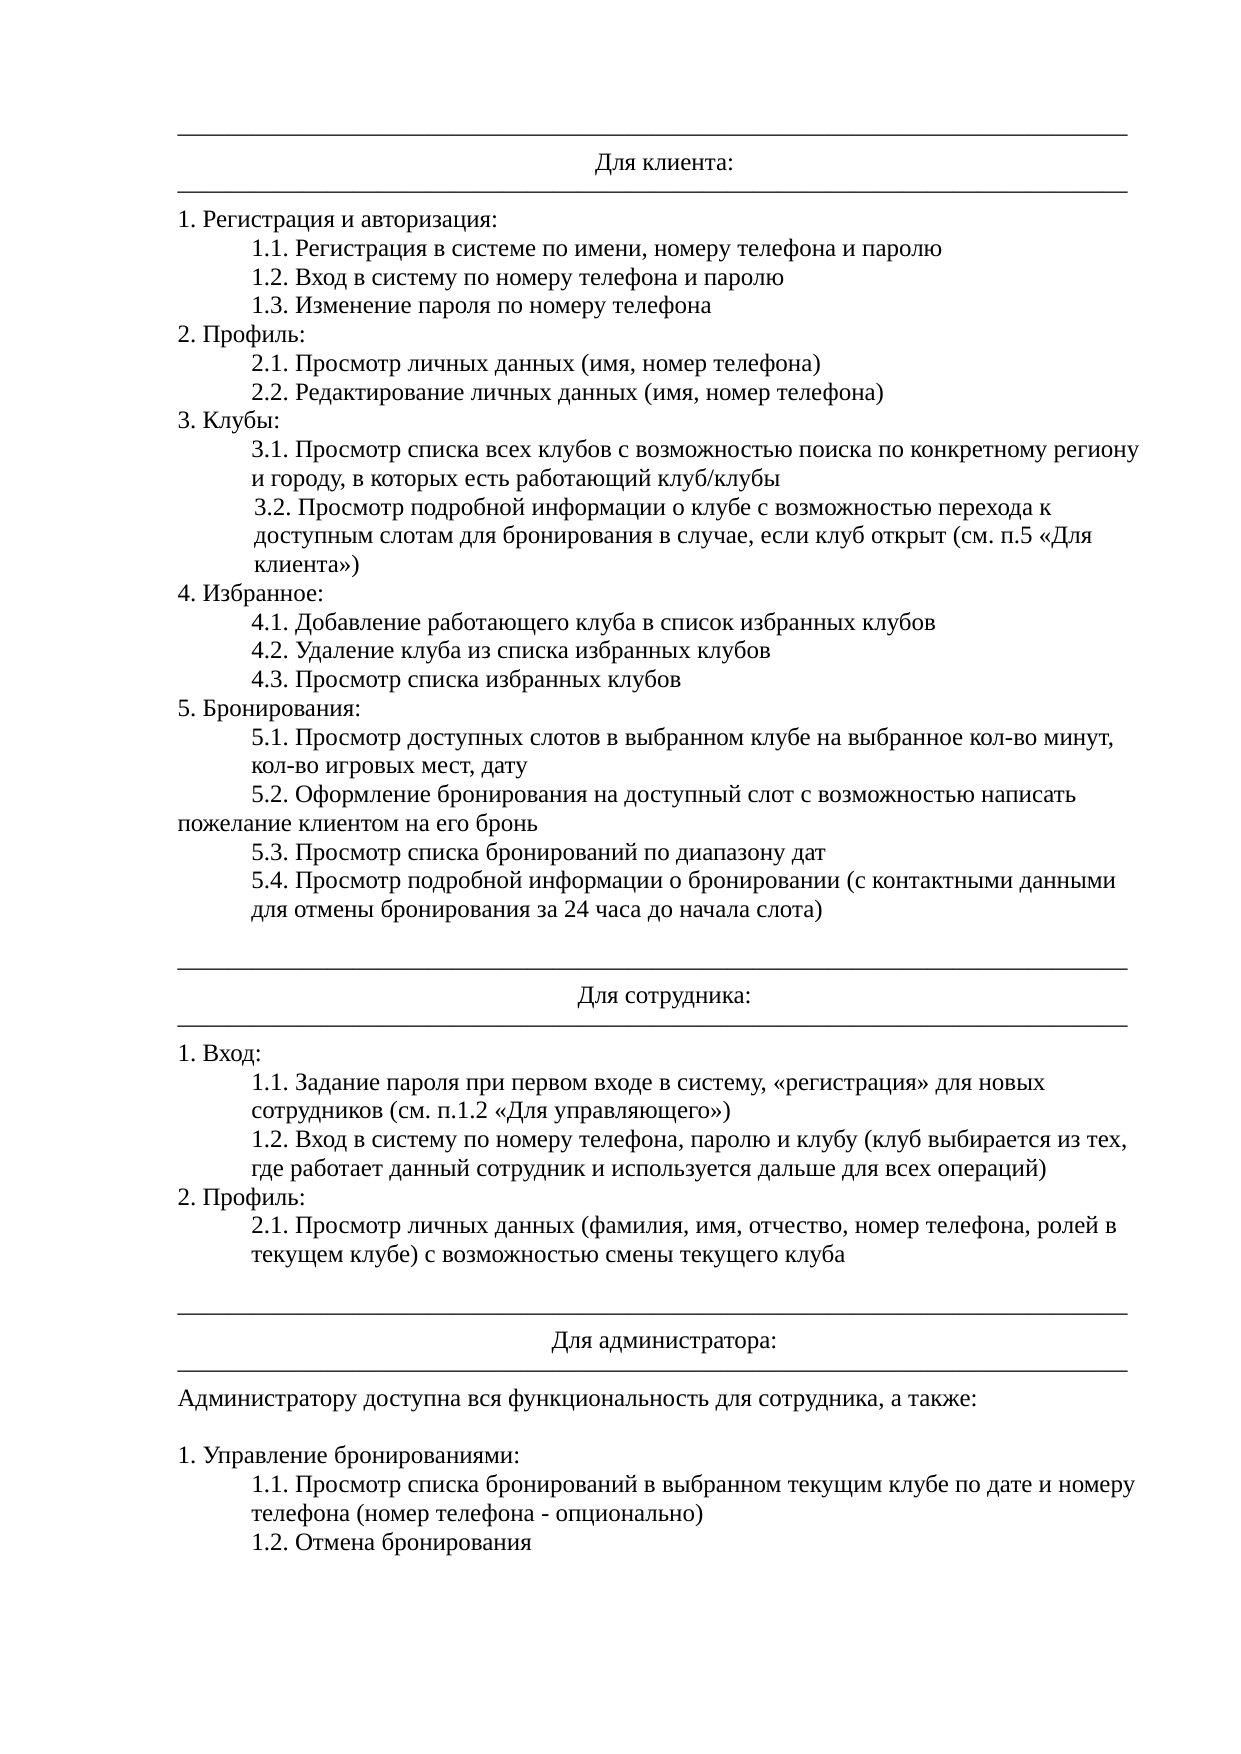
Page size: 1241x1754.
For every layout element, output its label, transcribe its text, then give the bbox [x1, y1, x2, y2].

text —————————————————————————————————————— [177, 1297, 1152, 1326]
text 2.2. Редактирование личных данных (имя, номер телефона) [177, 377, 1152, 406]
text —————————————————————————————————————— [177, 1009, 1152, 1038]
text 2. Профиль: [177, 1182, 1152, 1211]
text 4.2. Удаление клуба из списка избранных клубов [177, 636, 1152, 664]
text Для сотрудника: [177, 981, 1152, 1009]
text —————————————————————————————————————— [177, 118, 1152, 147]
text 3.2. Просмотр подробной информации о клубе с возможностью перехода к доступным слотам для бронирования в случае, если клуб открыт (см. п.5 «Для клиента») [201, 492, 1152, 578]
text 3.1. Просмотр списка всех клубов с возможностью поиска по конкретному региону и городу, в которых есть работающий клуб/клубы [177, 434, 1152, 492]
text 1. Регистрация и авторизация: [177, 204, 1152, 233]
text 5.1. Просмотр доступных слотов в выбранном клубе на выбранное кол-во минут, кол-во игровых мест, дату [177, 722, 1152, 779]
text 3. Клубы: [177, 406, 1152, 434]
text —————————————————————————————————————— [177, 952, 1152, 981]
text Администратору доступна вся функциональность для сотрудника, а также: [177, 1383, 1152, 1412]
text 1.2. Вход в систему по номеру телефона, паролю и клубу (клуб выбирается из тех, где работает данный сотрудник и используется дальше для всех операций) [177, 1124, 1152, 1182]
text 1.2. Вход в систему по номеру телефона и паролю [177, 262, 1152, 291]
text —————————————————————————————————————— [177, 1354, 1152, 1383]
text 1.3. Изменение пароля по номеру телефона [177, 291, 1152, 319]
text 2. Профиль: [177, 319, 1152, 348]
text 5.3. Просмотр списка бронирований по диапазону дат [177, 837, 1152, 866]
text 5.4. Просмотр подробной информации о бронировании (с контактными данными для отмены бронирования за 24 часа до начала слота) [177, 866, 1152, 923]
text 1.1. Регистрация в системе по имени, номеру телефона и паролю [177, 233, 1152, 262]
text 1.1. Просмотр списка бронирований в выбранном текущим клубе по дате и номеру телефона (номер телефона - опционально) [236, 1469, 1152, 1527]
text 1.2. Отмена бронирования [177, 1527, 1152, 1556]
text 1. Вход: [177, 1038, 1152, 1067]
text 1.1. Задание пароля при первом входе в систему, «регистрация» для новых сотрудников (см. п.1.2 «Для управляющего») [177, 1067, 1152, 1124]
text —————————————————————————————————————— [177, 176, 1152, 204]
text 2.1. Просмотр личных данных (фамилия, имя, отчество, номер телефона, ролей в текущем клубе) с возможностью смены текущего клуба [177, 1211, 1152, 1268]
text 5.2. Оформление бронирования на доступный слот с возможностью написать пожелание клиентом на его бронь [177, 779, 1152, 837]
text 4.1. Добавление работающего клуба в список избранных клубов [177, 607, 1152, 636]
text 2.1. Просмотр личных данных (имя, номер телефона) [177, 348, 1152, 377]
text 1. Управление бронированиями: [177, 1441, 1152, 1469]
text 4.3. Просмотр списка избранных клубов [177, 664, 1152, 693]
text Для клиента: [177, 147, 1152, 176]
text 4. Избранное: [177, 578, 1152, 607]
text 5. Бронирования: [177, 693, 1152, 722]
text Для администратора: [177, 1326, 1152, 1354]
